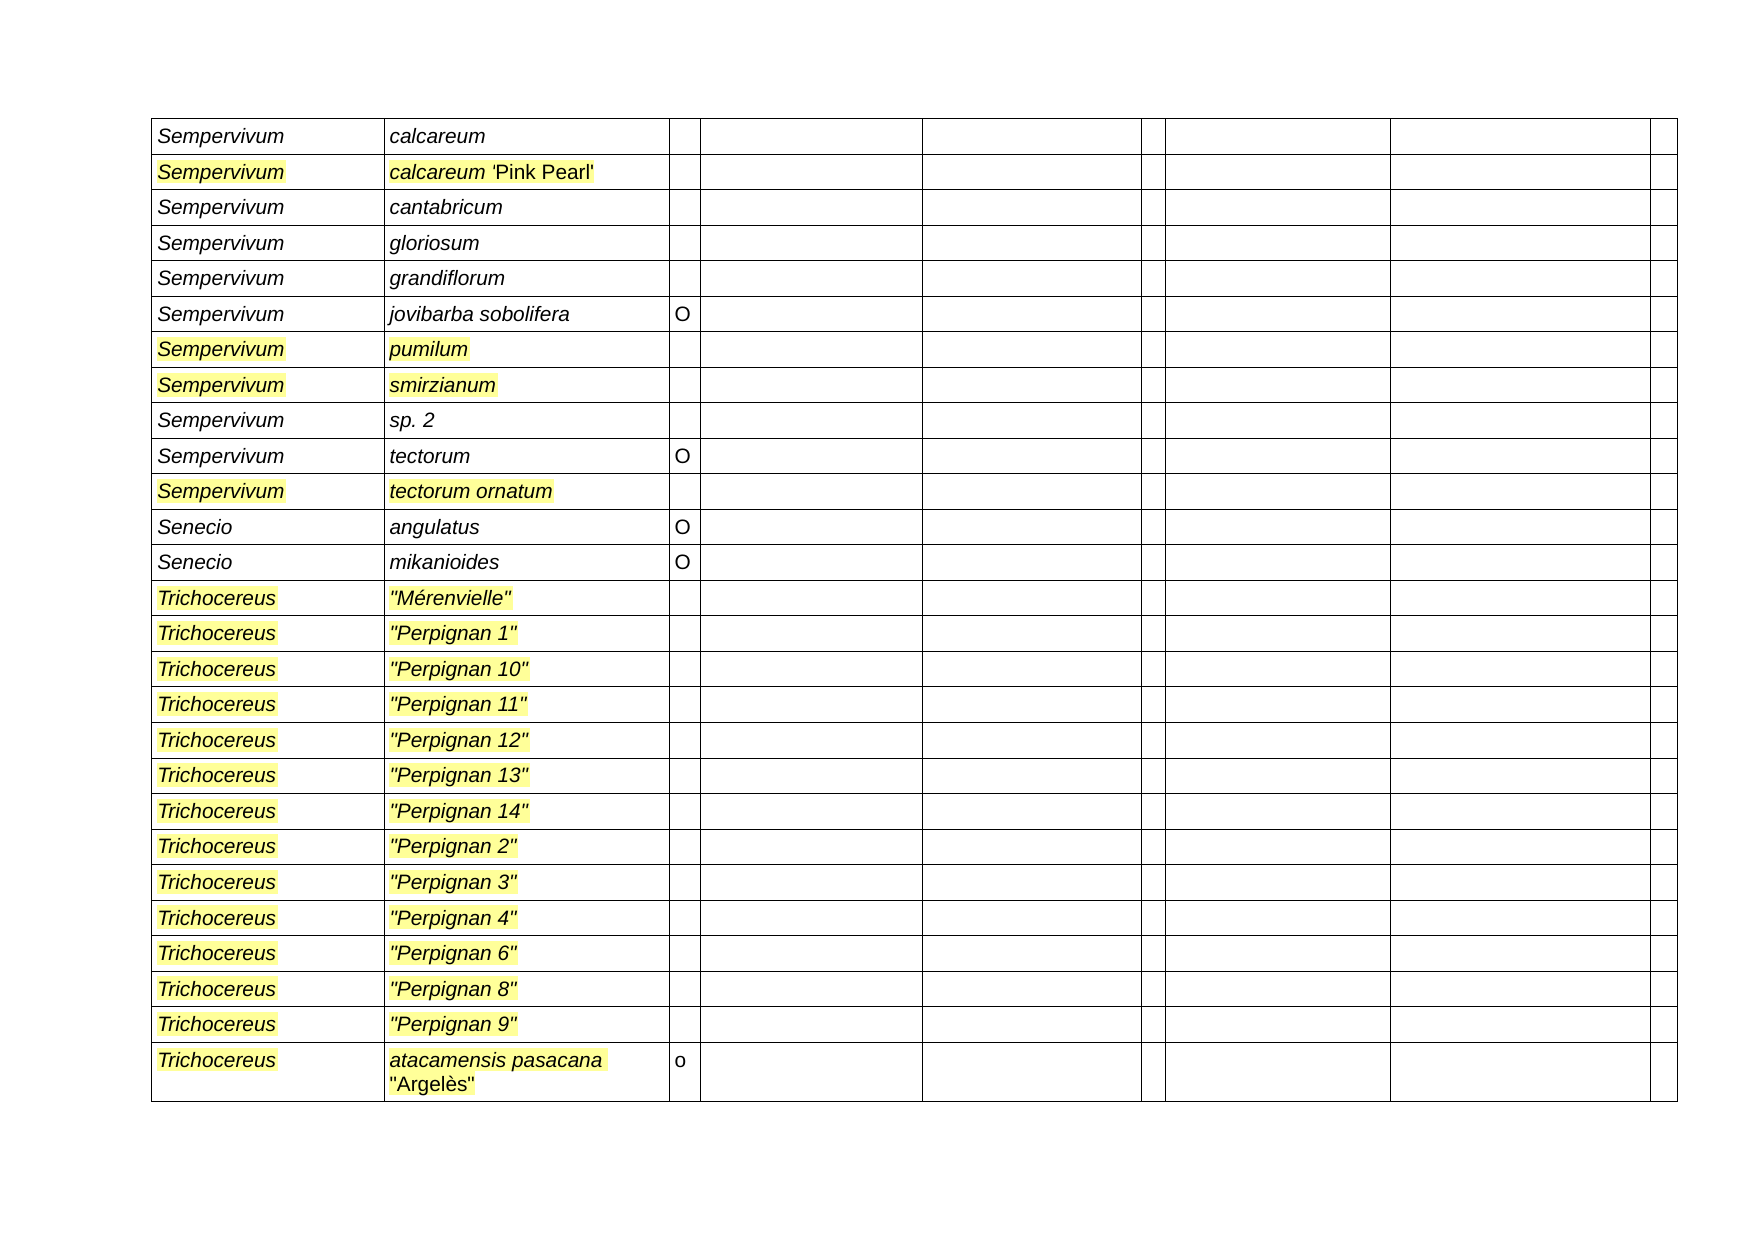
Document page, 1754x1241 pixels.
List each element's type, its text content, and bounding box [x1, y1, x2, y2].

table_cell [701, 439, 922, 473]
table_cell [1166, 759, 1390, 793]
table_cell [701, 652, 922, 686]
table_cell pumilum [385, 332, 669, 367]
table_cell [923, 332, 1141, 367]
table_cell [1166, 297, 1390, 331]
table_cell [1651, 297, 1677, 331]
table_cell [1166, 936, 1390, 971]
table_cell [670, 936, 700, 971]
table_cell [1651, 581, 1677, 615]
table_cell [1166, 794, 1390, 828]
table_cell [701, 510, 922, 544]
table_cell [1142, 545, 1165, 580]
table_cell [701, 936, 922, 971]
table_cell O [670, 439, 700, 473]
table_cell Sempervivum [152, 155, 384, 189]
table_cell [923, 1007, 1141, 1042]
table_cell [1142, 261, 1165, 296]
table_cell Trichocereus [152, 936, 384, 971]
table_cell "Perpignan 4" [385, 901, 669, 935]
table_cell [670, 794, 700, 828]
table_cell [701, 119, 922, 154]
table_cell jovibarba sobolifera [385, 297, 669, 331]
table_cell [1651, 545, 1677, 580]
table_cell [923, 439, 1141, 473]
table_cell angulatus [385, 510, 669, 544]
table_cell Trichocereus [152, 972, 384, 1006]
table_cell [1166, 723, 1390, 757]
table_cell [1166, 261, 1390, 296]
table_cell [701, 226, 922, 260]
table_cell [1391, 901, 1650, 935]
table_cell Trichocereus [152, 794, 384, 828]
table_cell [1391, 439, 1650, 473]
table_cell [1142, 368, 1165, 402]
table_cell Trichocereus [152, 901, 384, 935]
table_cell Sempervivum [152, 226, 384, 260]
table_cell Senecio [152, 510, 384, 544]
table_cell grandiflorum [385, 261, 669, 296]
table_cell [1391, 936, 1650, 971]
table_cell tectorum ornatum [385, 474, 669, 509]
table_cell [1166, 687, 1390, 722]
table_cell [1391, 474, 1650, 509]
table_cell [701, 545, 922, 580]
table_cell [670, 972, 700, 1006]
table_cell [701, 581, 922, 615]
table_cell [701, 759, 922, 793]
table_cell Sempervivum [152, 261, 384, 296]
table_cell cantabricum [385, 190, 669, 225]
table_cell [670, 368, 700, 402]
table_cell [923, 865, 1141, 899]
table_cell [1142, 297, 1165, 331]
table_cell [1651, 474, 1677, 509]
table_cell Trichocereus [152, 759, 384, 793]
table_cell [1651, 155, 1677, 189]
table_cell [701, 155, 922, 189]
table_cell [670, 901, 700, 935]
table_cell [670, 616, 700, 651]
table_cell [1391, 545, 1650, 580]
table_cell [923, 723, 1141, 757]
table_cell "Perpignan 13" [385, 759, 669, 793]
table_cell [701, 794, 922, 828]
table_cell [923, 545, 1141, 580]
table_cell [1651, 119, 1677, 154]
table_cell [1142, 972, 1165, 1006]
table_cell mikanioides [385, 545, 669, 580]
table_cell [923, 687, 1141, 722]
table_cell [1142, 403, 1165, 438]
table_cell [923, 794, 1141, 828]
table_cell Trichocereus [152, 723, 384, 757]
table_cell [1651, 403, 1677, 438]
table_cell Sempervivum [152, 439, 384, 473]
table_cell [1166, 581, 1390, 615]
table_cell [1166, 972, 1390, 1006]
table_cell Sempervivum [152, 297, 384, 331]
table_cell [701, 297, 922, 331]
table_cell [1391, 830, 1650, 864]
table_cell "Perpignan 1" [385, 616, 669, 651]
table_cell calcareum 'Pink Pearl' [385, 155, 669, 189]
table_cell [1651, 972, 1677, 1006]
table_cell [701, 723, 922, 757]
table_cell [670, 474, 700, 509]
table_cell [1166, 830, 1390, 864]
table_cell [1651, 936, 1677, 971]
table_cell [701, 403, 922, 438]
table_cell [670, 261, 700, 296]
table_cell [1166, 403, 1390, 438]
table_cell [1391, 1043, 1650, 1101]
table_cell [701, 261, 922, 296]
table_cell gloriosum [385, 226, 669, 260]
table_cell [670, 830, 700, 864]
table_cell [1142, 687, 1165, 722]
table_cell Trichocereus [152, 616, 384, 651]
table_cell [1391, 510, 1650, 544]
table_cell [1651, 794, 1677, 828]
table_cell [701, 830, 922, 864]
table_cell [923, 297, 1141, 331]
table_cell [1166, 155, 1390, 189]
table_cell [1651, 1007, 1677, 1042]
table_cell [1142, 332, 1165, 367]
table_cell Senecio [152, 545, 384, 580]
table_cell [1651, 439, 1677, 473]
table_cell [701, 1043, 922, 1101]
table_cell [1142, 119, 1165, 154]
table_cell [1651, 652, 1677, 686]
table_cell [1142, 1007, 1165, 1042]
table_cell [1391, 332, 1650, 367]
table_cell [923, 368, 1141, 402]
table_cell sp. 2 [385, 403, 669, 438]
table_cell [1166, 1043, 1390, 1101]
table_cell [1651, 1043, 1677, 1101]
table_cell [670, 581, 700, 615]
table_cell O [670, 545, 700, 580]
table_cell [1142, 474, 1165, 509]
table_cell [1391, 403, 1650, 438]
table_cell [923, 972, 1141, 1006]
table_cell [701, 616, 922, 651]
table_cell [1651, 901, 1677, 935]
table_cell "Perpignan 11" [385, 687, 669, 722]
table_cell [670, 403, 700, 438]
table_cell [1142, 581, 1165, 615]
table_cell [1391, 1007, 1650, 1042]
table_cell "Perpignan 10" [385, 652, 669, 686]
table_cell Trichocereus [152, 830, 384, 864]
table_cell [670, 652, 700, 686]
table_cell [1391, 155, 1650, 189]
table_cell [1142, 439, 1165, 473]
table_cell [670, 119, 700, 154]
table_cell [1651, 261, 1677, 296]
table_cell [670, 1007, 700, 1042]
table_cell [1142, 794, 1165, 828]
table_cell [923, 474, 1141, 509]
table_cell [1142, 652, 1165, 686]
table_cell [1651, 226, 1677, 260]
table_cell [923, 119, 1141, 154]
table_cell atacamensis pasacana "Argelès" [385, 1043, 669, 1101]
table_cell Sempervivum [152, 332, 384, 367]
table_cell [1166, 190, 1390, 225]
table_cell [701, 901, 922, 935]
table_cell [923, 190, 1141, 225]
table_cell [1651, 190, 1677, 225]
table_cell Trichocereus [152, 581, 384, 615]
table_cell [701, 332, 922, 367]
table_cell [1142, 759, 1165, 793]
table_cell "Perpignan 6" [385, 936, 669, 971]
table_cell [1391, 226, 1650, 260]
table_cell [923, 1043, 1141, 1101]
table_cell Sempervivum [152, 119, 384, 154]
table_cell [1651, 759, 1677, 793]
table_cell [1391, 581, 1650, 615]
table_cell [1651, 510, 1677, 544]
table_cell [670, 759, 700, 793]
table_cell [1142, 616, 1165, 651]
table_cell [701, 865, 922, 899]
table_cell [1391, 972, 1650, 1006]
table_cell [1166, 119, 1390, 154]
table_cell [701, 1007, 922, 1042]
table_cell Sempervivum [152, 474, 384, 509]
table_cell [1166, 901, 1390, 935]
table_cell [1142, 865, 1165, 899]
table_cell [1142, 510, 1165, 544]
table_cell [923, 759, 1141, 793]
table_cell Sempervivum [152, 368, 384, 402]
table_cell [923, 936, 1141, 971]
table_cell Sempervivum [152, 403, 384, 438]
table_cell [1391, 652, 1650, 686]
table_cell "Perpignan 8" [385, 972, 669, 1006]
table_cell calcareum [385, 119, 669, 154]
table_cell tectorum [385, 439, 669, 473]
table_cell "Perpignan 9" [385, 1007, 669, 1042]
table_cell [1391, 687, 1650, 722]
table_cell [1166, 616, 1390, 651]
table_cell [701, 687, 922, 722]
table_cell o [670, 1043, 700, 1101]
table_cell [1166, 226, 1390, 260]
table_cell [1142, 155, 1165, 189]
table_cell O [670, 297, 700, 331]
table_cell O [670, 510, 700, 544]
table_cell [923, 581, 1141, 615]
table_cell [1391, 865, 1650, 899]
table_cell [670, 190, 700, 225]
table_cell "Perpignan 12" [385, 723, 669, 757]
table_cell [923, 830, 1141, 864]
table_cell Trichocereus [152, 687, 384, 722]
table_cell [1166, 652, 1390, 686]
table_cell "Perpignan 3" [385, 865, 669, 899]
table_cell [923, 901, 1141, 935]
table_cell [1651, 332, 1677, 367]
table_cell [1142, 226, 1165, 260]
table_cell [1142, 901, 1165, 935]
table_cell [923, 510, 1141, 544]
table_cell [923, 261, 1141, 296]
table_cell smirzianum [385, 368, 669, 402]
table_cell [1142, 1043, 1165, 1101]
table_cell "Perpignan 14" [385, 794, 669, 828]
table_cell "Perpignan 2" [385, 830, 669, 864]
table_cell "Mérenvielle" [385, 581, 669, 615]
table_cell [1651, 687, 1677, 722]
table_cell [670, 687, 700, 722]
table_cell [1651, 723, 1677, 757]
table_cell [1391, 723, 1650, 757]
table_cell [923, 403, 1141, 438]
table_cell [1166, 865, 1390, 899]
table_cell [923, 616, 1141, 651]
table_cell [670, 865, 700, 899]
table_cell [1166, 545, 1390, 580]
table_cell Trichocereus [152, 1007, 384, 1042]
table_cell Sempervivum [152, 190, 384, 225]
table_cell Trichocereus [152, 652, 384, 686]
table_cell [1166, 510, 1390, 544]
table_cell [1651, 830, 1677, 864]
table_cell [1166, 332, 1390, 367]
table_cell [701, 474, 922, 509]
table_cell [1391, 368, 1650, 402]
table_cell [701, 368, 922, 402]
table_cell [1651, 616, 1677, 651]
table_cell [1391, 261, 1650, 296]
table_cell [701, 190, 922, 225]
table_cell [1166, 474, 1390, 509]
table_cell [670, 723, 700, 757]
table_cell [923, 226, 1141, 260]
table_cell [1391, 759, 1650, 793]
table_cell [1142, 190, 1165, 225]
table_cell [1142, 936, 1165, 971]
table_cell [1391, 616, 1650, 651]
table_cell [670, 332, 700, 367]
table_cell [1391, 297, 1650, 331]
table_cell [1651, 368, 1677, 402]
table_cell [1391, 794, 1650, 828]
table_cell [701, 972, 922, 1006]
table_cell [670, 226, 700, 260]
table_cell [1391, 190, 1650, 225]
table_cell [1142, 723, 1165, 757]
table_cell [1166, 1007, 1390, 1042]
table_cell [923, 155, 1141, 189]
table_cell [1142, 830, 1165, 864]
table_cell [1651, 865, 1677, 899]
table_cell [1391, 119, 1650, 154]
table_cell [923, 652, 1141, 686]
table_cell Trichocereus [152, 865, 384, 899]
table_cell [670, 155, 700, 189]
table_cell [1166, 368, 1390, 402]
table_cell [1166, 439, 1390, 473]
table_cell Trichocereus [152, 1043, 384, 1101]
